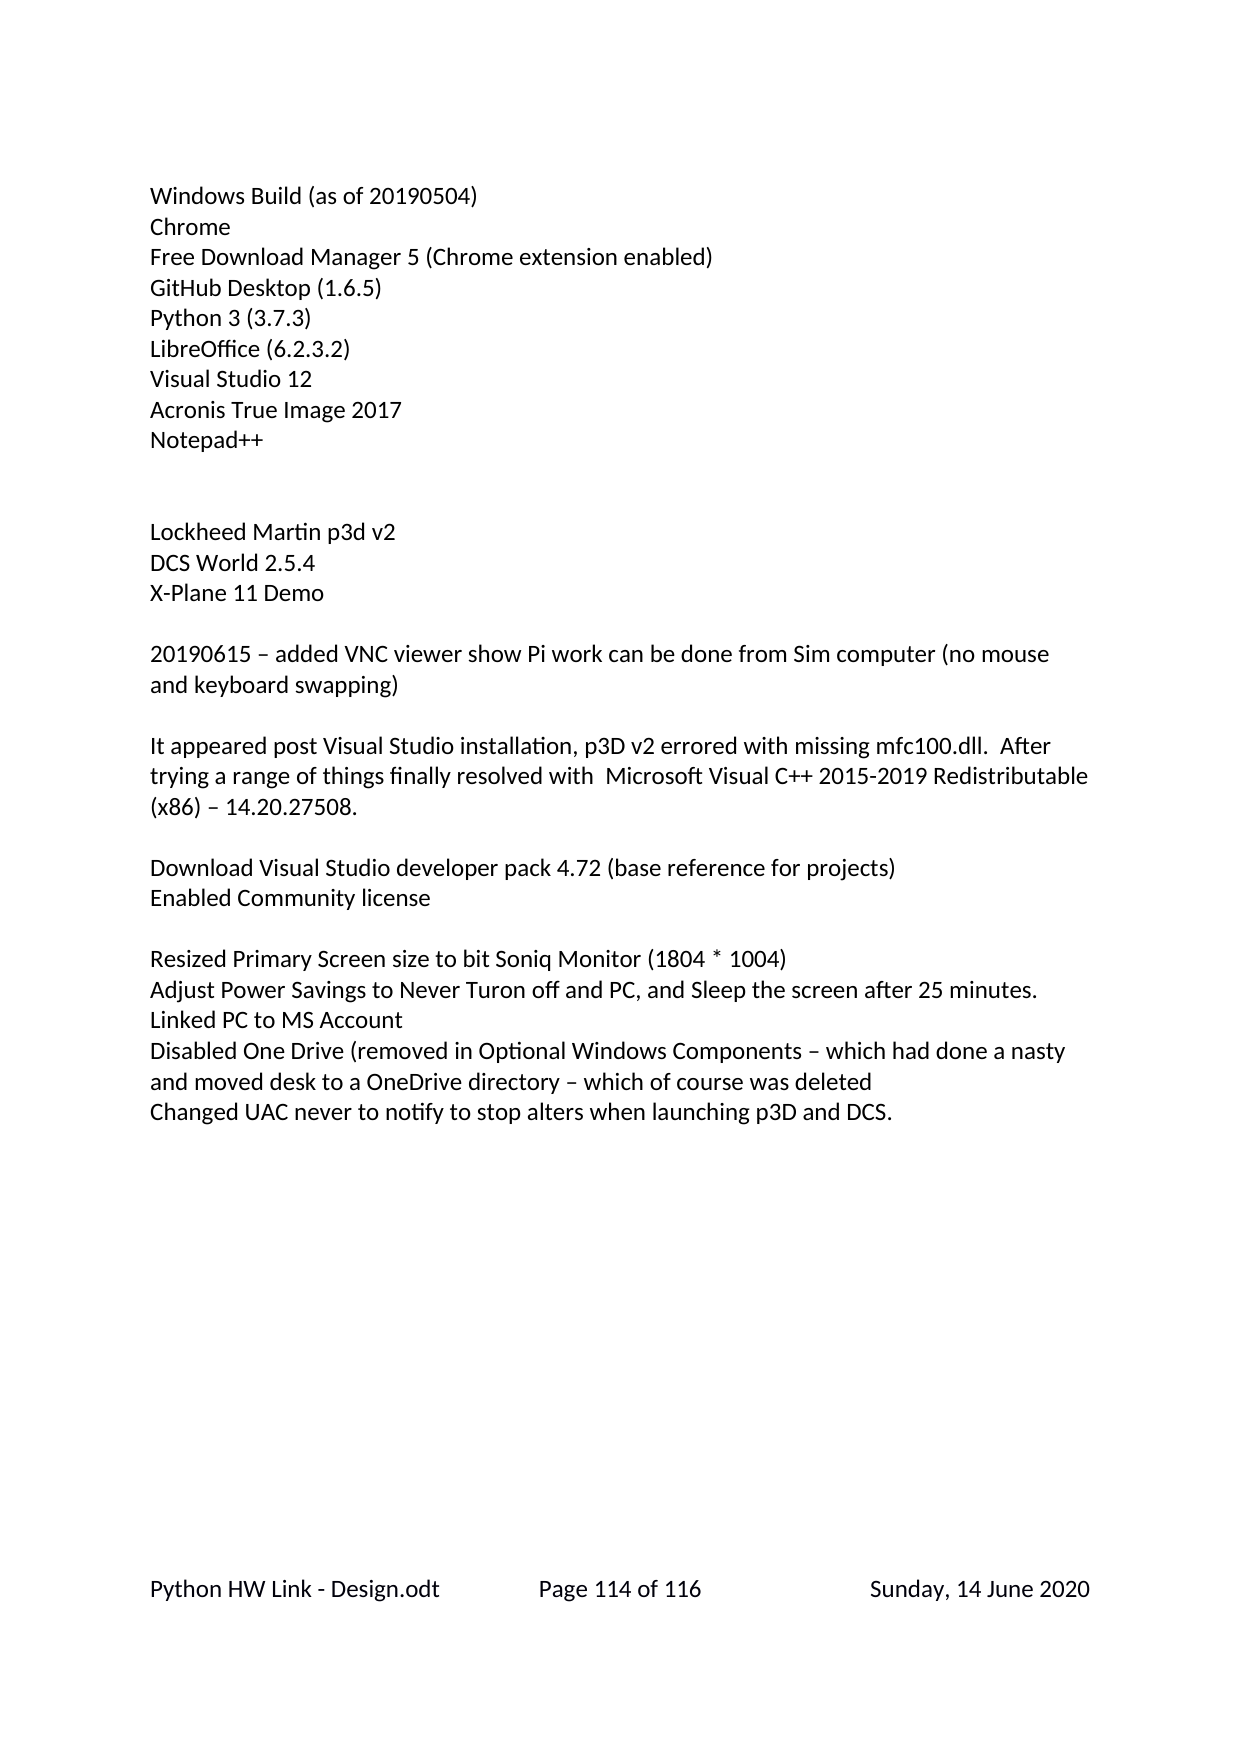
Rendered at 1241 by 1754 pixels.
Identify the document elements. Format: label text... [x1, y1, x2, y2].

text Linked PC to MS Account [150, 1004, 1090, 1035]
text LibreOffice (6.2.3.2) [150, 333, 1090, 364]
text Free Download Manager 5 (Chrome extension enabled) [150, 242, 1090, 272]
text Changed UAC never to notify to stop alters when launching p3D and DCS. [150, 1096, 1090, 1127]
text GitHub Desktop (1.6.5) [150, 272, 1090, 303]
text Resized Primary Screen size to bit Soniq Monitor (1804 * 1004) [150, 943, 1090, 974]
text DCS World 2.5.4 [150, 547, 1090, 577]
text Windows Build (as of 20190504) [150, 181, 1090, 211]
text Enabled Community license [150, 882, 1090, 913]
text Visual Studio 12 [150, 364, 1090, 394]
text Python 3 (3.7.3) [150, 303, 1090, 333]
text Adjust Power Savings to Never Turon off and PC, and Sleep the screen after 25 minutes. [150, 974, 1090, 1004]
text Lockheed Martin p3d v2 [150, 516, 1090, 547]
text Acronis True Image 2017 [150, 394, 1090, 425]
text Disabled One Drive (removed in Optional Windows Components – which had done a nasty and moved desk to a OneDrive directory – which of course was deleted [150, 1035, 1090, 1096]
text Download Visual Studio developer pack 4.72 (base reference for projects) [150, 852, 1090, 882]
text Notepad++ [150, 425, 1090, 455]
text 20190615 – added VNC viewer show Pi work can be done from Sim computer (no mouse and keyboard swapping) [150, 638, 1090, 699]
text X-Plane 11 Demo [150, 577, 1090, 608]
text It appeared post Visual Studio installation, p3D v2 errored with missing mfc100.dll. After trying a range of things finally resolved with Microsoft Visual C++ 2015-2019 Redistributable (x86) – 14.20.27508. [150, 730, 1090, 821]
text Chrome [150, 211, 1090, 242]
